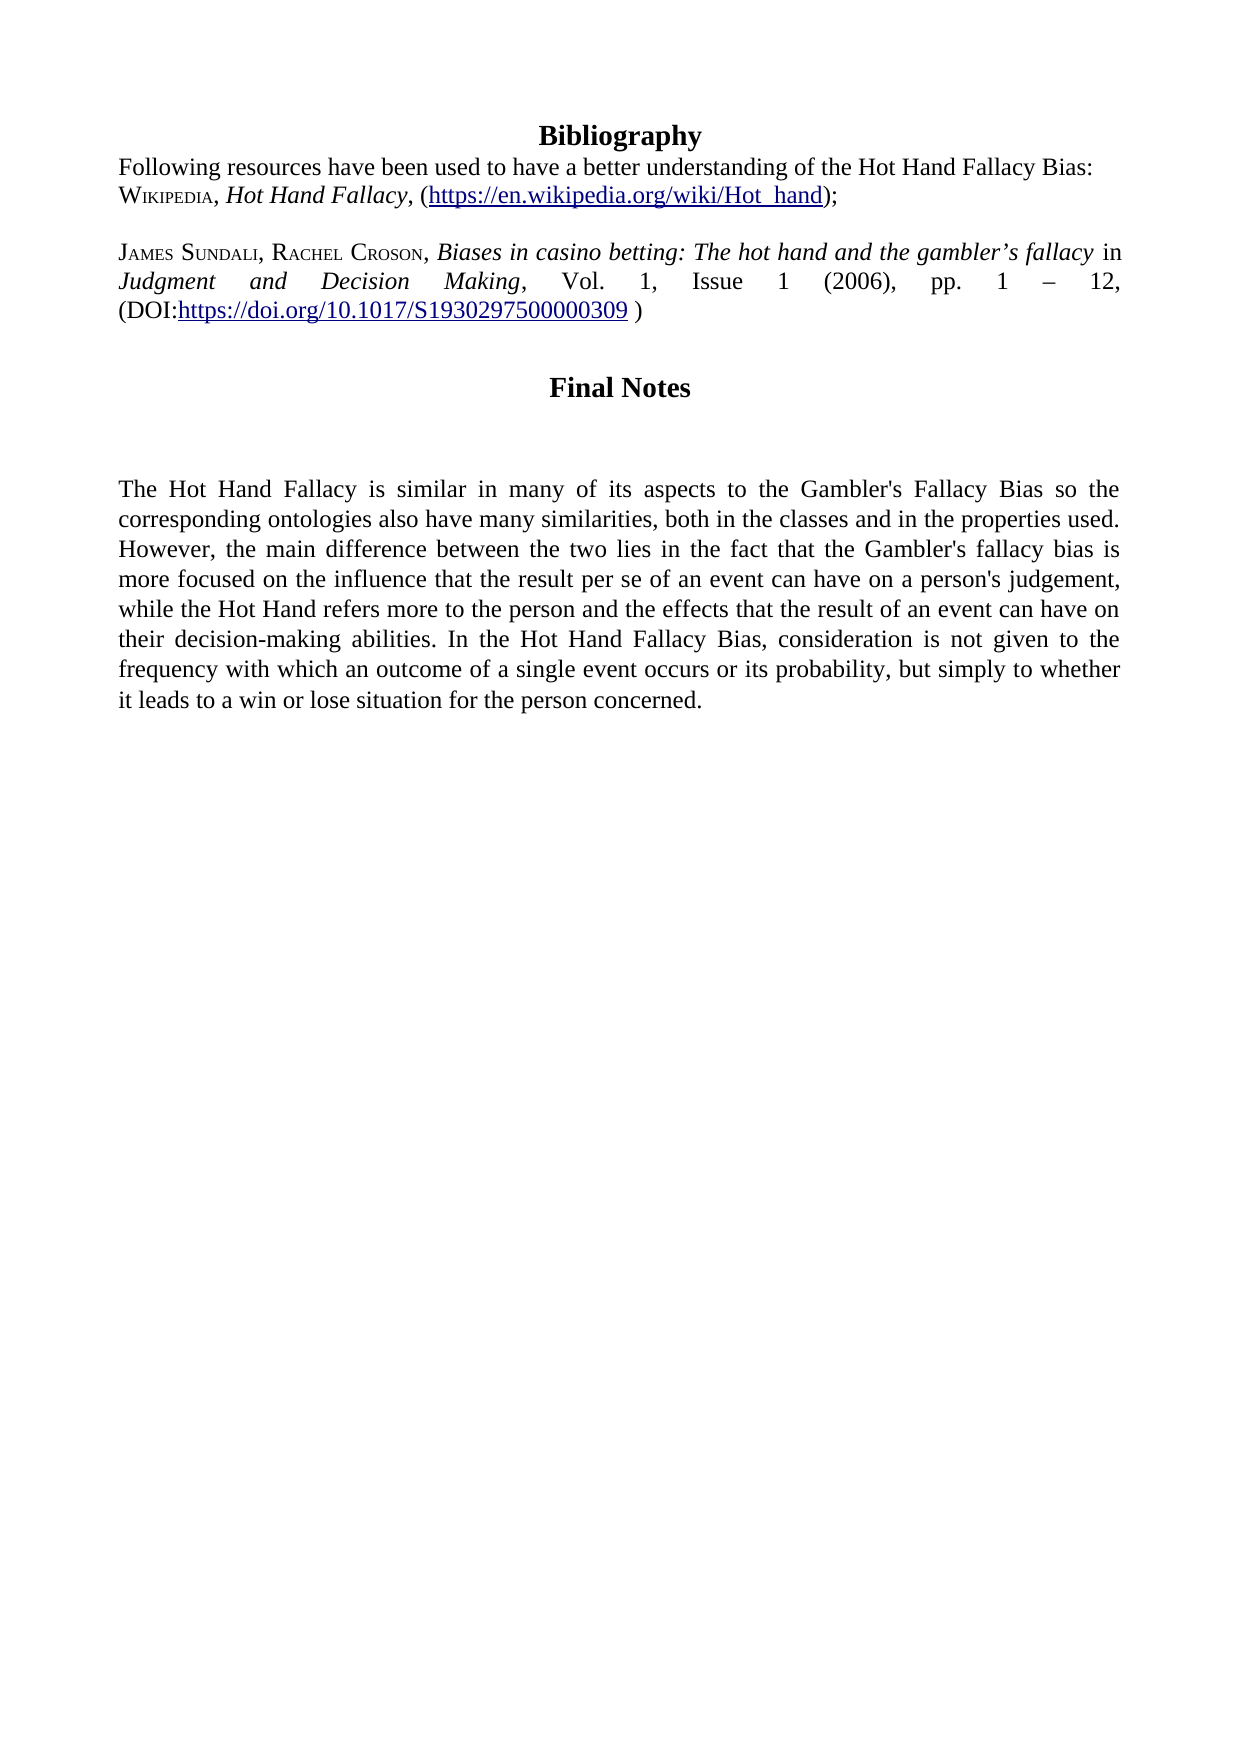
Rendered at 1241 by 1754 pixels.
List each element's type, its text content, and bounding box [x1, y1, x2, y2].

text James Sundali, Rachel Croson, Biases in casino betting: The hot hand and the gambler’s fallacy in Judgment and Decision Making, Vol. 1, Issue 1 (2006), pp. 1 – 12, (DOI:https://doi.org/10.1017/S1930297500000309 ) [118, 237, 1122, 323]
text Wikipedia, Hot Hand Fallacy, (https://en.wikipedia.org/wiki/Hot_hand); [118, 180, 1122, 209]
text Following resources have been used to have a better understanding of the Hot Hand Fallacy Bias: [118, 152, 1122, 180]
text Final Notes [118, 370, 1122, 404]
text The Hot Hand Fallacy is similar in many of its aspects to the Gambler's Fallacy Bias so the corresponding ontologies also have many similarities, both in the classes and in the properties used. However, the main difference between the two lies in the fact that the Gambler's fallacy bias is more focused on the influence that the result per se of an event can have on a person's judgement, while the Hot Hand refers more to the person and the effects that the result of an event can have on their decision-making abilities. In the Hot Hand Fallacy Bias, consideration is not given to the frequency with which an outcome of a single event occurs or its probability, but simply to whether it leads to a win or lose situation for the person concerned. [118, 474, 1122, 713]
text Bibliography [118, 118, 1122, 152]
